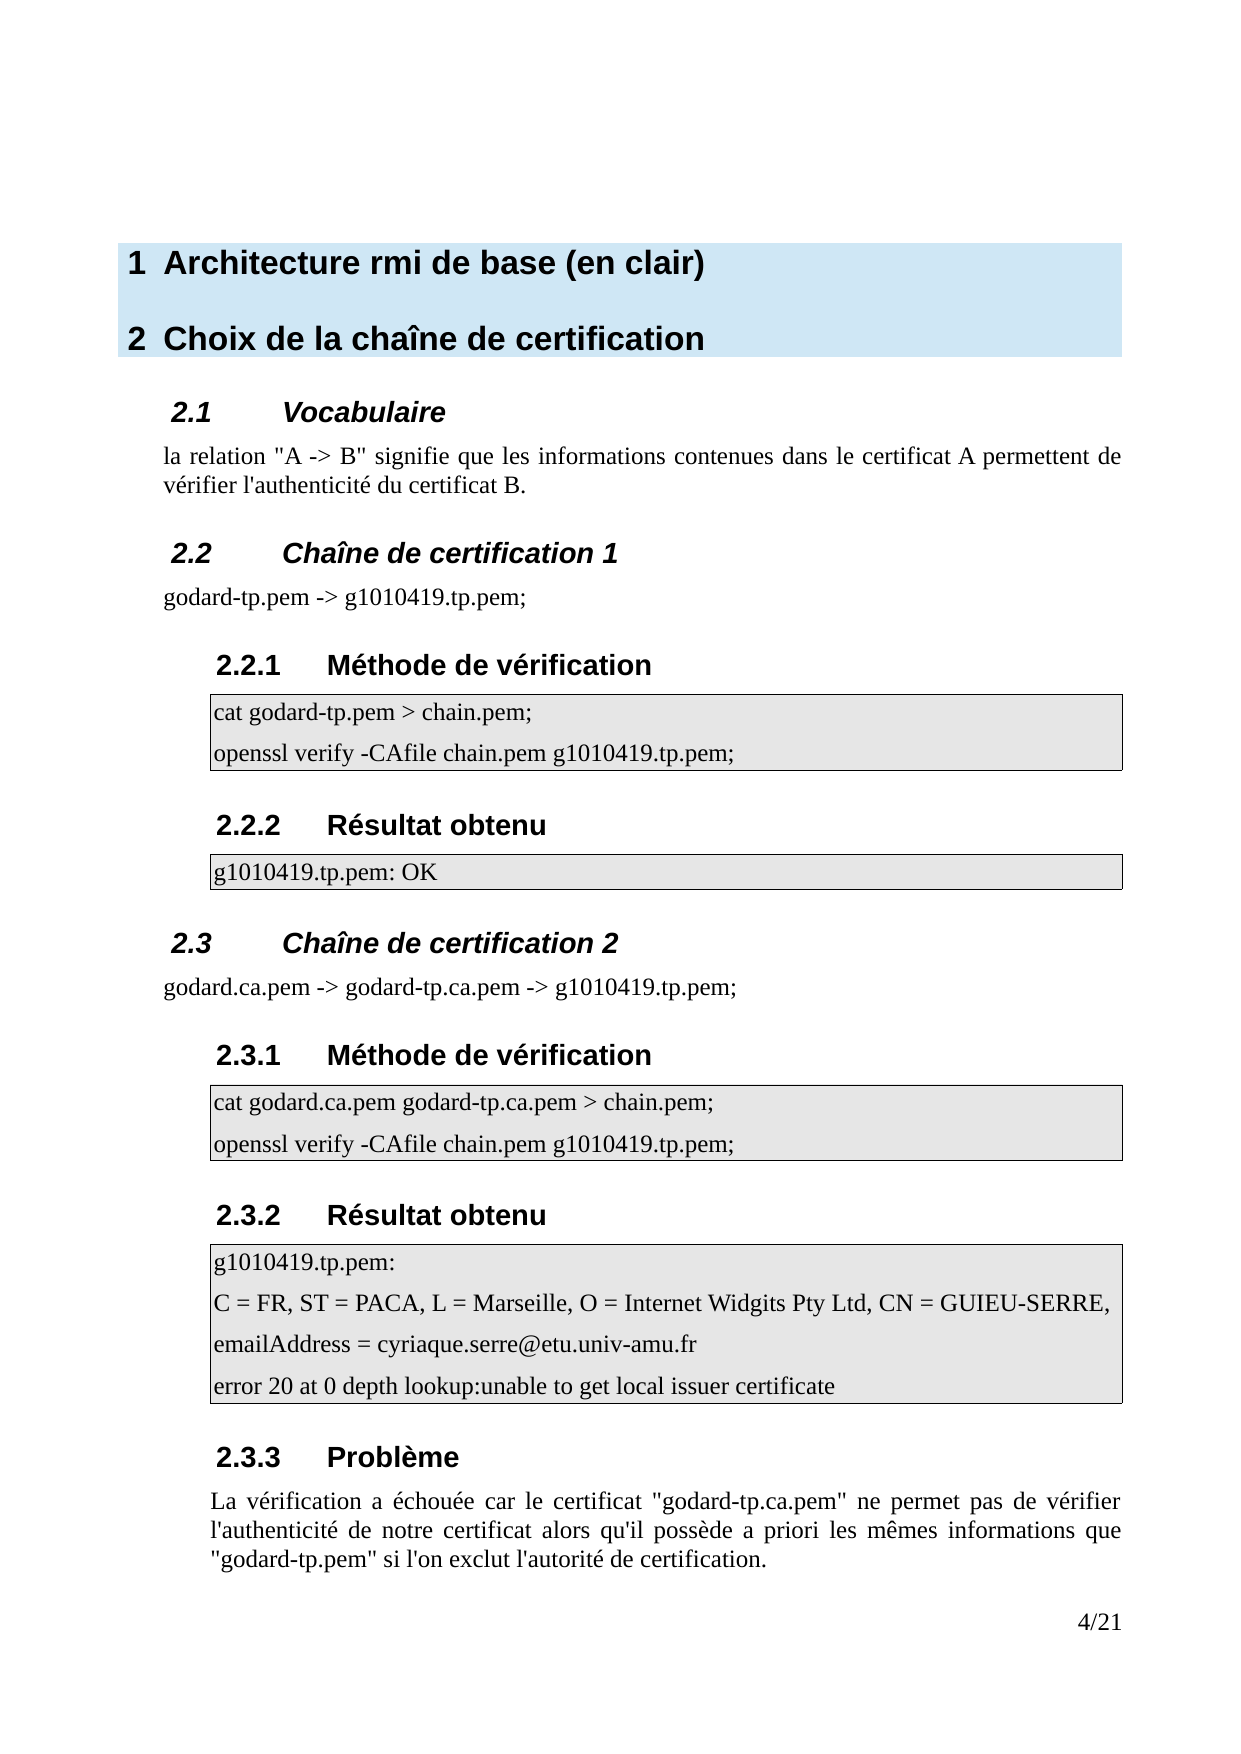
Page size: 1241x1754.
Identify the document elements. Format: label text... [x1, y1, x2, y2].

subtitle Vocabulaire [163, 395, 1122, 428]
text cat godard-tp.pem > chain.pem; [211, 695, 1122, 726]
text la relation "A -> B" signifie que les informations contenues dans le certificat A permettent de vérifier l'authenticité du certificat B. [163, 441, 1122, 498]
subtitle Chaîne de certification 2 [163, 926, 1122, 960]
text error 20 at 0 depth lookup:unable to get local issuer certificate [211, 1368, 1122, 1403]
text g1010419.tp.pem: [211, 1245, 1122, 1276]
text cat godard.ca.pem godard-tp.ca.pem > chain.pem; [211, 1086, 1122, 1116]
text C = FR, ST = PACA, L = Marseille, O = Internet Widgits Pty Ltd, CN = GUIEU-SERRE, [211, 1285, 1122, 1317]
text openssl verify -CAfile chain.pem g1010419.tp.pem; [211, 736, 1122, 770]
text godard-tp.pem -> g1010419.tp.pem; [163, 582, 1122, 611]
subtitle Résultat obtenu [208, 808, 1122, 841]
subtitle Problème [208, 1440, 1122, 1474]
text g1010419.tp.pem: OK [211, 855, 1122, 889]
text openssl verify -CAfile chain.pem g1010419.tp.pem; [211, 1126, 1122, 1160]
subtitle Chaîne de certification 1 [163, 536, 1122, 569]
subtitle Méthode de vérification [208, 648, 1122, 682]
subtitle Architecture rmi de base (en clair) [118, 243, 1122, 281]
text godard.ca.pem -> godard-tp.ca.pem -> g1010419.tp.pem; [163, 972, 1122, 1001]
text La vérification a échouée car le certificat "godard-tp.ca.pem" ne permet pas de vérifier l'authenticité de notre certificat alors qu'il possède a priori les mêmes informations que "godard-tp.pem" si l'on exclut l'autorité de certification. [210, 1486, 1122, 1572]
text emailAddress = cyriaque.serre@etu.univ-amu.fr [211, 1327, 1122, 1358]
subtitle Méthode de vérification [208, 1038, 1122, 1072]
subtitle Résultat obtenu [208, 1198, 1122, 1232]
subtitle Choix de la chaîne de certification [118, 319, 1122, 357]
